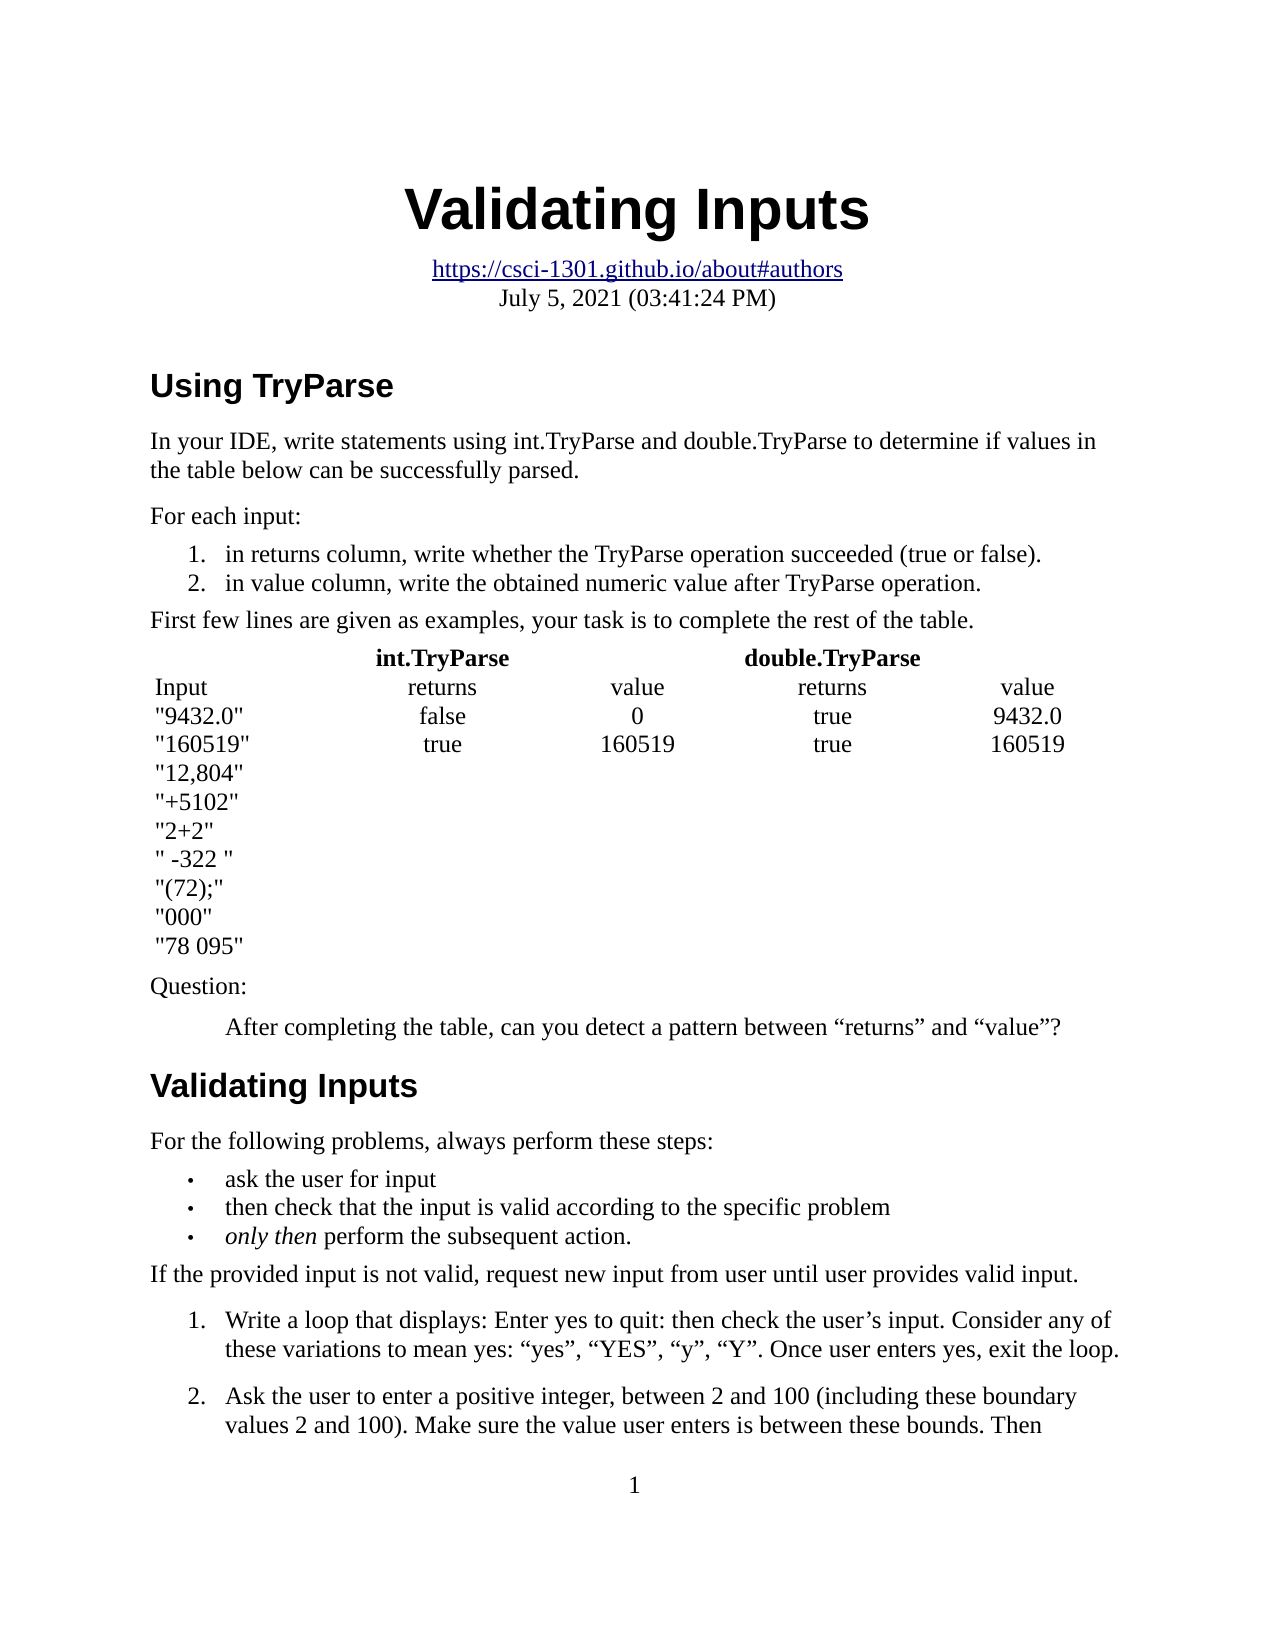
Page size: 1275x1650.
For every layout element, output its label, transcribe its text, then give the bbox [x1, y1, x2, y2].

table_cell 0 [540, 701, 735, 729]
table_cell [540, 787, 735, 816]
table_cell "9432.0" [150, 701, 345, 729]
table_cell [345, 787, 540, 816]
table_cell [930, 787, 1125, 816]
table_cell [540, 845, 735, 873]
table_cell [345, 902, 540, 931]
table_cell " -322 " [150, 845, 345, 873]
table_cell true [735, 701, 930, 729]
title Validating Inputs [150, 175, 1125, 242]
table_cell [735, 758, 930, 787]
list then check that the input is valid according to the specific problem [187, 1192, 1125, 1221]
table_cell 9432.0 [930, 701, 1125, 729]
table_header [540, 643, 735, 672]
table_cell [345, 931, 540, 959]
table_cell value [930, 672, 1125, 701]
text After completing the table, can you detect a pattern between “returns” and “value”? [225, 1012, 1125, 1041]
text In your IDE, write statements using int.TryParse and double.TryParse to determine if values in the table below can be successfully parsed. [150, 426, 1125, 483]
list Write a loop that displays: Enter yes to quit: then check the user’s input. Consider any of these variations to mean yes: “yes”, “YES”, “y”, “Y”. Once user enters yes, exit the loop. [187, 1306, 1125, 1363]
table_cell [930, 931, 1125, 959]
table_cell "12,804" [150, 758, 345, 787]
table_cell "000" [150, 902, 345, 931]
table_cell 160519 [930, 730, 1125, 758]
table_cell [735, 816, 930, 844]
table_cell [930, 902, 1125, 931]
table_cell "160519" [150, 730, 345, 758]
table_cell [735, 845, 930, 873]
list ask the user for input [187, 1164, 1125, 1192]
table_cell Input [150, 672, 345, 701]
table_cell true [345, 730, 540, 758]
table_cell "(72);" [150, 873, 345, 902]
table_cell [930, 845, 1125, 873]
table_cell [930, 758, 1125, 787]
table_cell [735, 931, 930, 959]
table_header double.TryParse [735, 643, 930, 672]
list only then perform the subsequent action. [187, 1221, 1125, 1250]
table_cell [540, 816, 735, 844]
table_cell [345, 873, 540, 902]
table_cell [345, 845, 540, 873]
table_cell [930, 816, 1125, 844]
list Ask the user to enter a positive integer, between 2 and 100 (including these boundary values 2 and 100). Make sure the value user enters is between these bounds. Then [187, 1381, 1125, 1438]
list in returns column, write whether the TryParse operation succeeded (true or false). [187, 539, 1125, 568]
table_cell [930, 873, 1125, 902]
table_header [150, 643, 345, 672]
table_cell "78 095" [150, 931, 345, 959]
text For the following problems, always perform these steps: [150, 1126, 1125, 1155]
subtitle Validating Inputs [150, 1066, 1125, 1104]
table_cell [540, 931, 735, 959]
table_cell [735, 902, 930, 931]
table_header int.TryParse [345, 643, 540, 672]
table_cell [735, 787, 930, 816]
text July 5, 2021 (03:41:24 PM) [150, 283, 1125, 312]
text For each input: [150, 501, 1125, 530]
table_cell [735, 873, 930, 902]
text https://csci-1301.github.io/about#authors [150, 254, 1125, 283]
table_cell true [735, 730, 930, 758]
table_cell false [345, 701, 540, 729]
table_cell "+5102" [150, 787, 345, 816]
table_cell [540, 873, 735, 902]
table_cell returns [735, 672, 930, 701]
text If the provided input is not valid, request new input from user until user provides valid input. [150, 1259, 1125, 1288]
subtitle Using TryParse [150, 366, 1125, 404]
table_cell [540, 758, 735, 787]
table_cell [540, 902, 735, 931]
table_cell [345, 758, 540, 787]
text Question: [150, 971, 1125, 1000]
table_cell returns [345, 672, 540, 701]
table_cell [345, 816, 540, 844]
list in value column, write the obtained numeric value after TryParse operation. [187, 568, 1125, 597]
table_header [930, 643, 1125, 672]
table_cell 160519 [540, 730, 735, 758]
table_cell "2+2" [150, 816, 345, 844]
text First few lines are given as examples, your task is to complete the rest of the table. [150, 606, 1125, 634]
table_cell value [540, 672, 735, 701]
